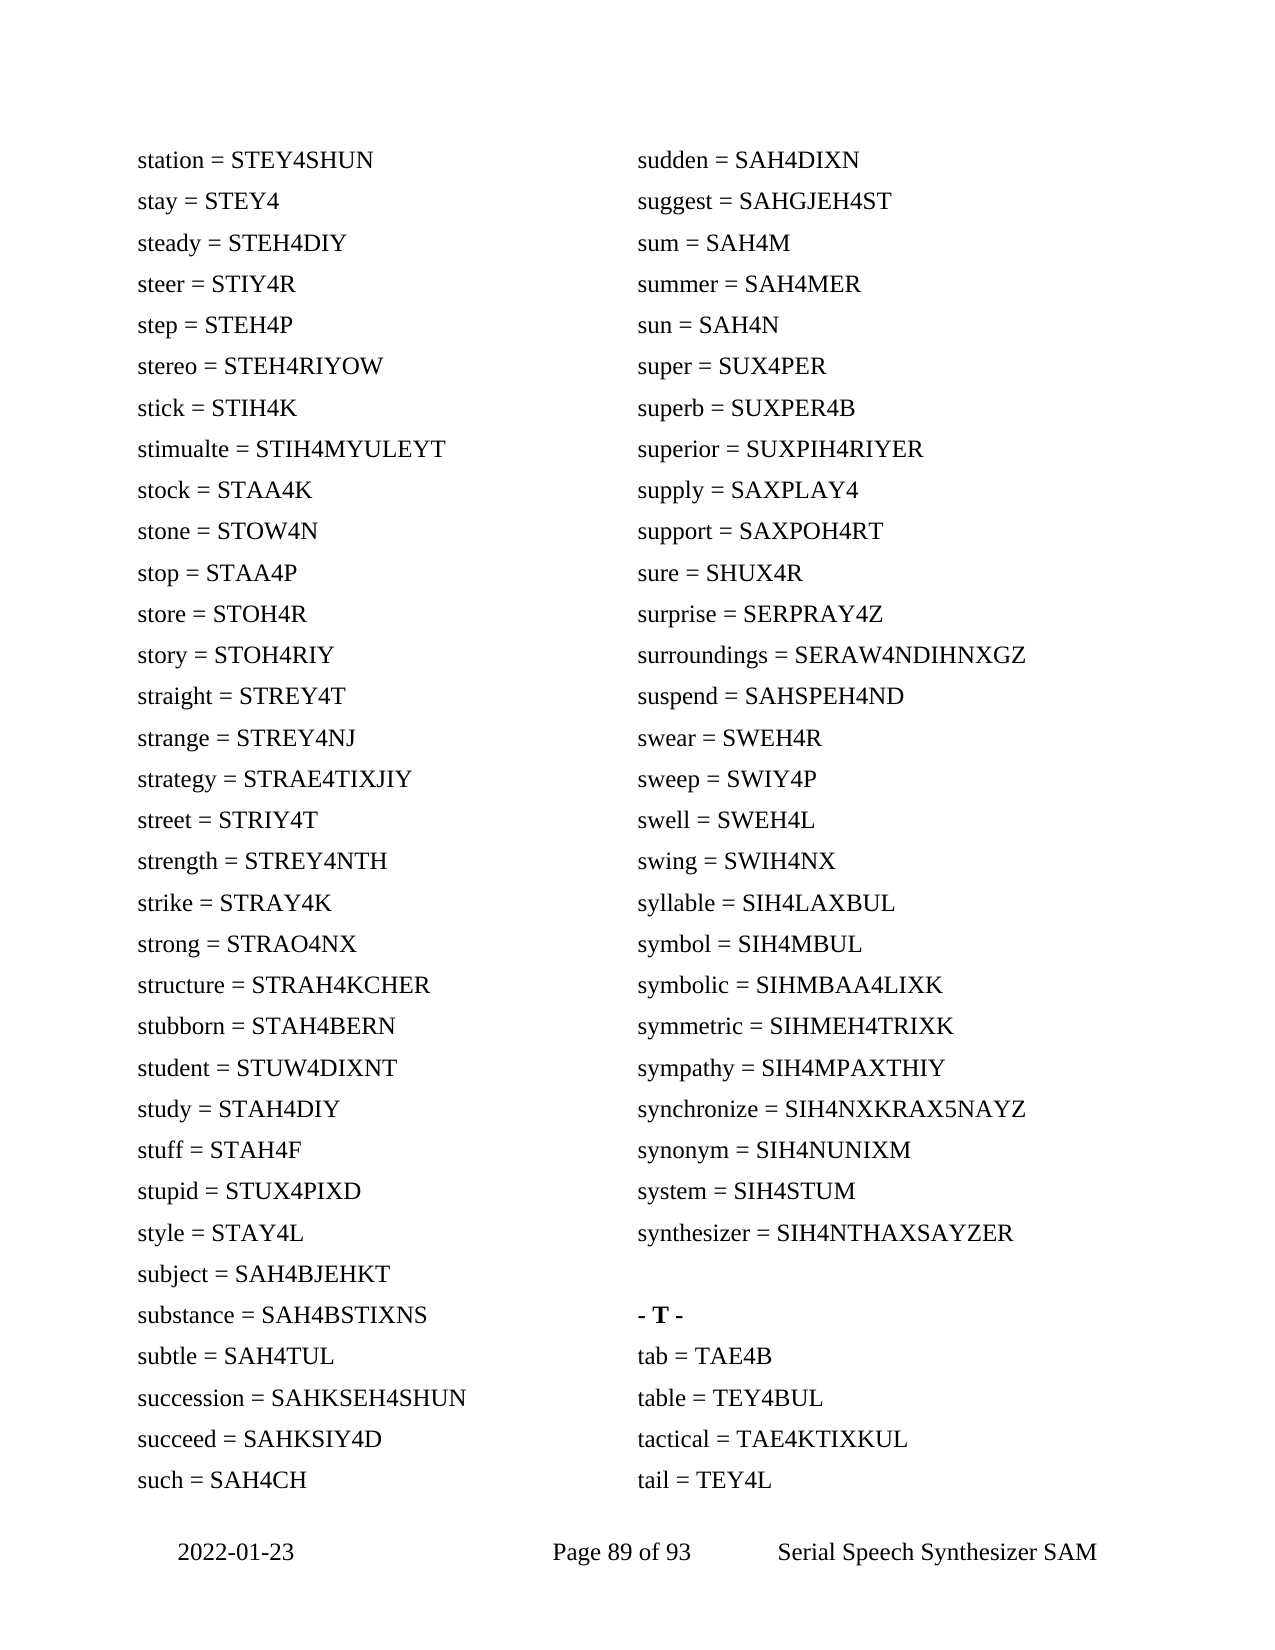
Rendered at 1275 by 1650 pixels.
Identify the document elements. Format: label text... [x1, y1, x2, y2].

text tail = TEY4L [637, 1465, 1184, 1494]
text suspend = SAHSPEH4ND [637, 681, 1184, 710]
text surroundings = SERAW4NDIHNXGZ [637, 640, 1184, 669]
text - T - [637, 1300, 1184, 1329]
text study = STAH4DIY [137, 1094, 637, 1123]
text such = SAH4CH [137, 1465, 637, 1494]
text stupid = STUX4PIXD [137, 1176, 637, 1205]
text syllable = SIH4LAXBUL [637, 888, 1184, 916]
text stay = STEY4 [137, 186, 637, 215]
text strategy = STRAE4TIXJIY [137, 764, 637, 793]
text swell = SWEH4L [637, 805, 1184, 834]
text sweep = SWIY4P [637, 764, 1184, 793]
text story = STOH4RIY [137, 640, 637, 669]
text symmetric = SIHMEH4TRIXK [637, 1011, 1184, 1040]
text student = STUW4DIXNT [137, 1053, 637, 1081]
text symbolic = SIHMBAA4LIXK [637, 970, 1184, 999]
text sure = SHUX4R [637, 558, 1184, 586]
text structure = STRAH4KCHER [137, 970, 637, 999]
text swing = SWIH4NX [637, 846, 1184, 875]
text tab = TAE4B [637, 1341, 1184, 1370]
text stock = STAA4K [137, 475, 637, 504]
text sum = SAH4M [637, 228, 1184, 256]
text steer = STIY4R [137, 269, 637, 298]
text symbol = SIH4MBUL [637, 929, 1184, 958]
text synthesizer = SIH4NTHAXSAYZER [637, 1218, 1184, 1246]
text suggest = SAHGJEH4ST [637, 186, 1184, 215]
text superior = SUXPIH4RIYER [637, 434, 1184, 463]
text street = STRIY4T [137, 805, 637, 834]
text stimualte = STIH4MYULEYT [137, 434, 637, 463]
text support = SAXPOH4RT [637, 516, 1184, 545]
text substance = SAH4BSTIXNS [137, 1300, 637, 1329]
text succession = SAHKSEH4SHUN [137, 1383, 637, 1411]
text super = SUX4PER [637, 351, 1184, 380]
text steady = STEH4DIY [137, 228, 637, 256]
text strong = STRAO4NX [137, 929, 637, 958]
text superb = SUXPER4B [637, 393, 1184, 421]
text system = SIH4STUM [637, 1176, 1184, 1205]
text supply = SAXPLAY4 [637, 475, 1184, 504]
text strength = STREY4NTH [137, 846, 637, 875]
text style = STAY4L [137, 1218, 637, 1246]
text strike = STRAY4K [137, 888, 637, 916]
text stereo = STEH4RIYOW [137, 351, 637, 380]
text stick = STIH4K [137, 393, 637, 421]
text step = STEH4P [137, 310, 637, 339]
text table = TEY4BUL [637, 1383, 1184, 1411]
text strange = STREY4NJ [137, 723, 637, 751]
text succeed = SAHKSIY4D [137, 1424, 637, 1453]
text summer = SAH4MER [637, 269, 1184, 298]
text stop = STAA4P [137, 558, 637, 586]
text store = STOH4R [137, 599, 637, 628]
text tactical = TAE4KTIXKUL [637, 1424, 1184, 1453]
text sudden = SAH4DIXN [637, 145, 1184, 174]
text surprise = SERPRAY4Z [637, 599, 1184, 628]
text synonym = SIH4NUNIXM [637, 1135, 1184, 1164]
text station = STEY4SHUN [137, 145, 637, 174]
text swear = SWEH4R [637, 723, 1184, 751]
text sympathy = SIH4MPAXTHIY [637, 1053, 1184, 1081]
text straight = STREY4T [137, 681, 637, 710]
text subject = SAH4BJEHKT [137, 1259, 638, 1288]
text stone = STOW4N [137, 516, 637, 545]
text stuff = STAH4F [137, 1135, 637, 1164]
text subtle = SAH4TUL [137, 1341, 637, 1370]
text sun = SAH4N [637, 310, 1184, 339]
text synchronize = SIH4NXKRAX5NAYZ [637, 1094, 1184, 1123]
text stubborn = STAH4BERN [137, 1011, 637, 1040]
